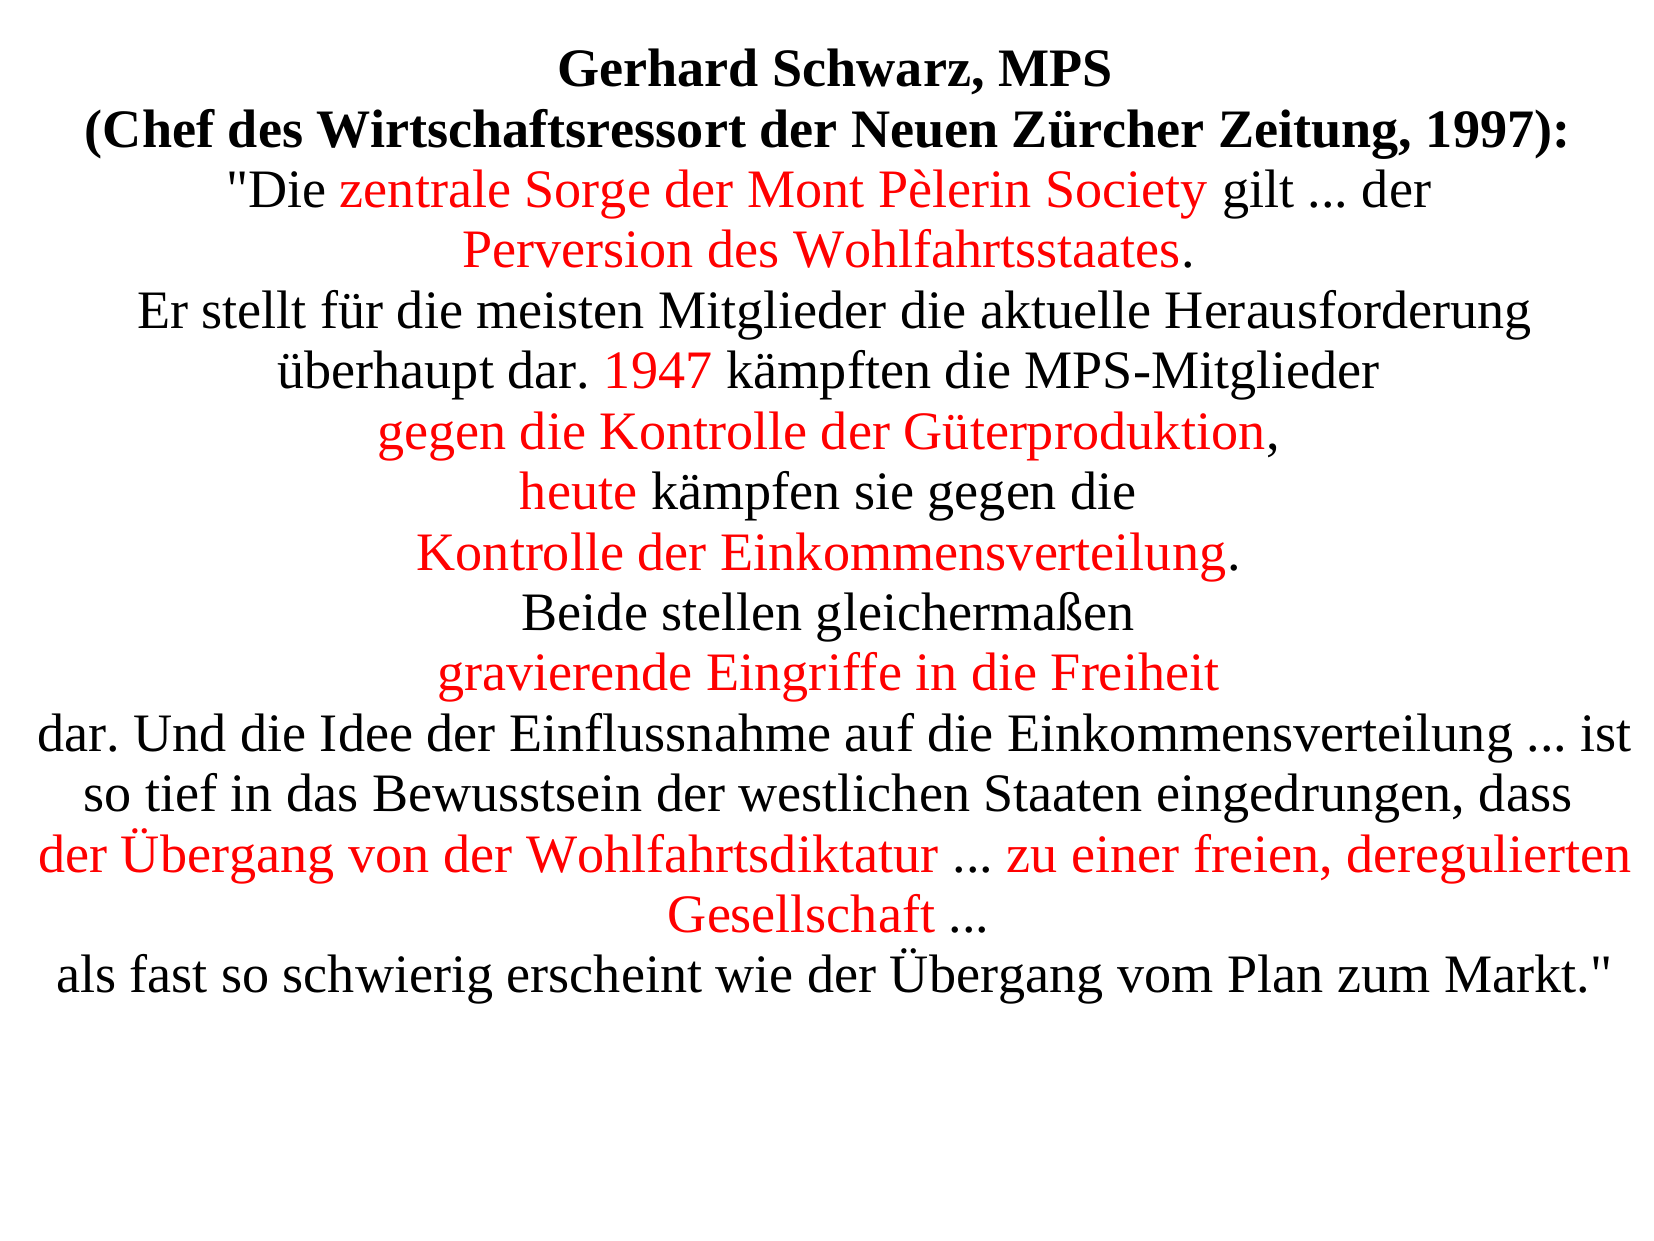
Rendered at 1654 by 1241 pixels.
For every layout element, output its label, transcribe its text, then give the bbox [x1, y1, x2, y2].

text_box Gerhard Schwarz, MPS (Chef des Wirtschaftsressort der Neuen Zürcher Zeitung, 1997): "Die zentrale Sorge der Mont Pèlerin Society gilt ... der Perversion des Wohlfahrtsstaates. Er stellt für die meisten Mitglieder die aktuelle Herausforderung überhaupt dar. 1947 kämpften die MPS-Mitglieder gegen die Kontrolle der Güterproduktion, heute kämpfen sie gegen die Kontrolle der Einkommensverteilung. Beide stellen gleichermaßen gravierende Eingriffe in die Freiheit dar. Und die Idee der Einflussnahme auf die Einkommensverteilung ... ist so tief in das Bewusstsein der westlichen Staaten eingedrungen, dass der Übergang von der Wohlfahrtsdiktatur ... zu einer freien, deregulierten Gesellschaft ... als fast so schwierig erscheint wie der Übergang vom Plan zum Markt." [23, 34, 1648, 1120]
